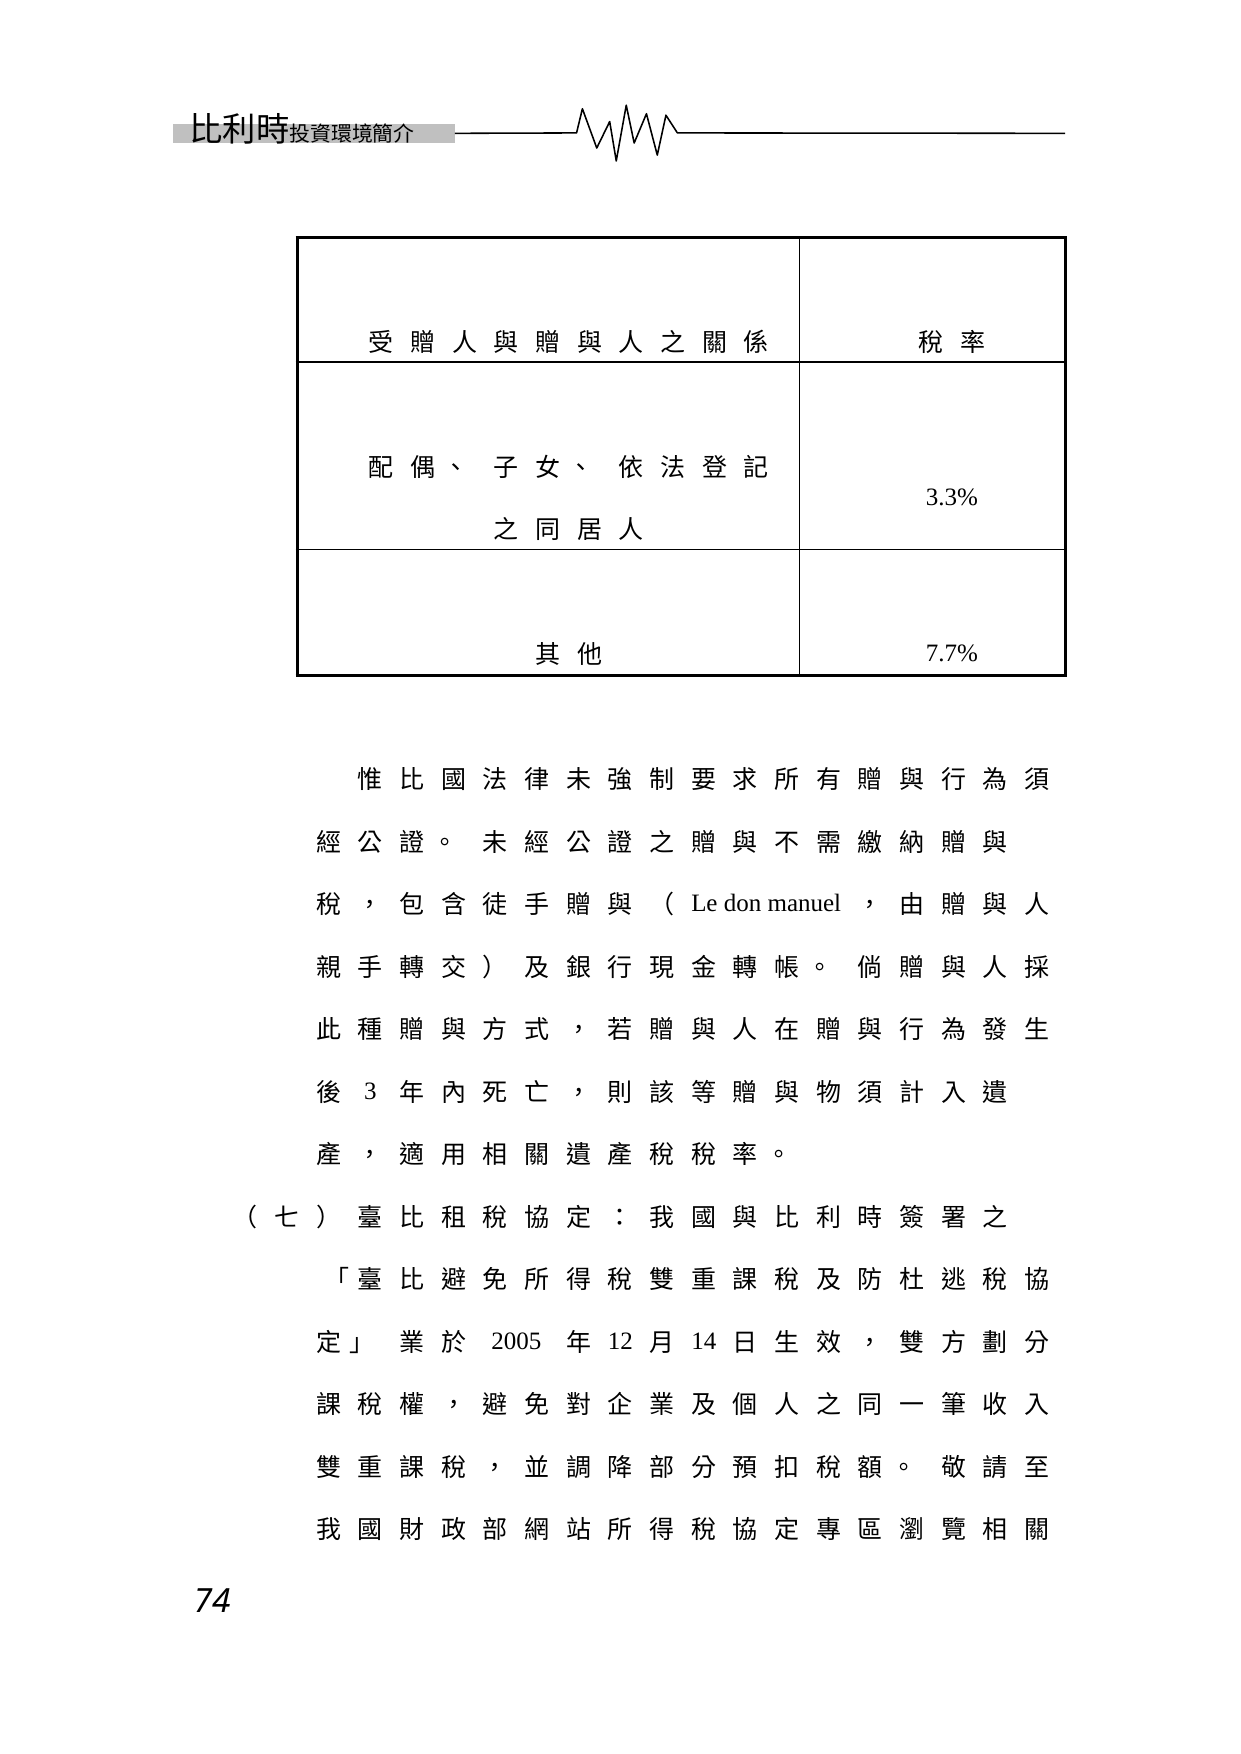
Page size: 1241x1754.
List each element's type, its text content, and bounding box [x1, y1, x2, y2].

table_cell 配偶、子女、依法登記之同居人 [299, 363, 799, 549]
table_header 稅率 [800, 239, 1064, 361]
text 惟比國法律未強制要求所有贈與行為須經公證。未經公證之贈與不需繳納贈與稅，包含徒手贈與（Le don manuel，由贈與人親手轉交）及銀行現金轉帳。倘贈與人採此種贈與方式，若贈與人在贈與行為發生後3年內死亡，則該等贈與物須計入遺產，適用相關遺產稅稅率。 [281, 736, 1058, 1174]
text （七）臺比租稅協定：我國與比利時簽署之「臺比避免所得稅雙重課稅及防杜逃稅協定」業於2005年12月14日生效，雙方劃分課稅權，避免對企業及個人之同一筆收入雙重課稅，並調降部分預扣稅額。敬請至我國財政部網站所得稅協定專區瀏覽相關 [207, 1174, 1058, 1549]
table_cell 7.7% [800, 550, 1064, 674]
table_cell 3.3% [800, 363, 1064, 549]
table_cell 其他 [299, 550, 799, 674]
table_header 受贈人與贈與人之關係 [299, 239, 799, 361]
